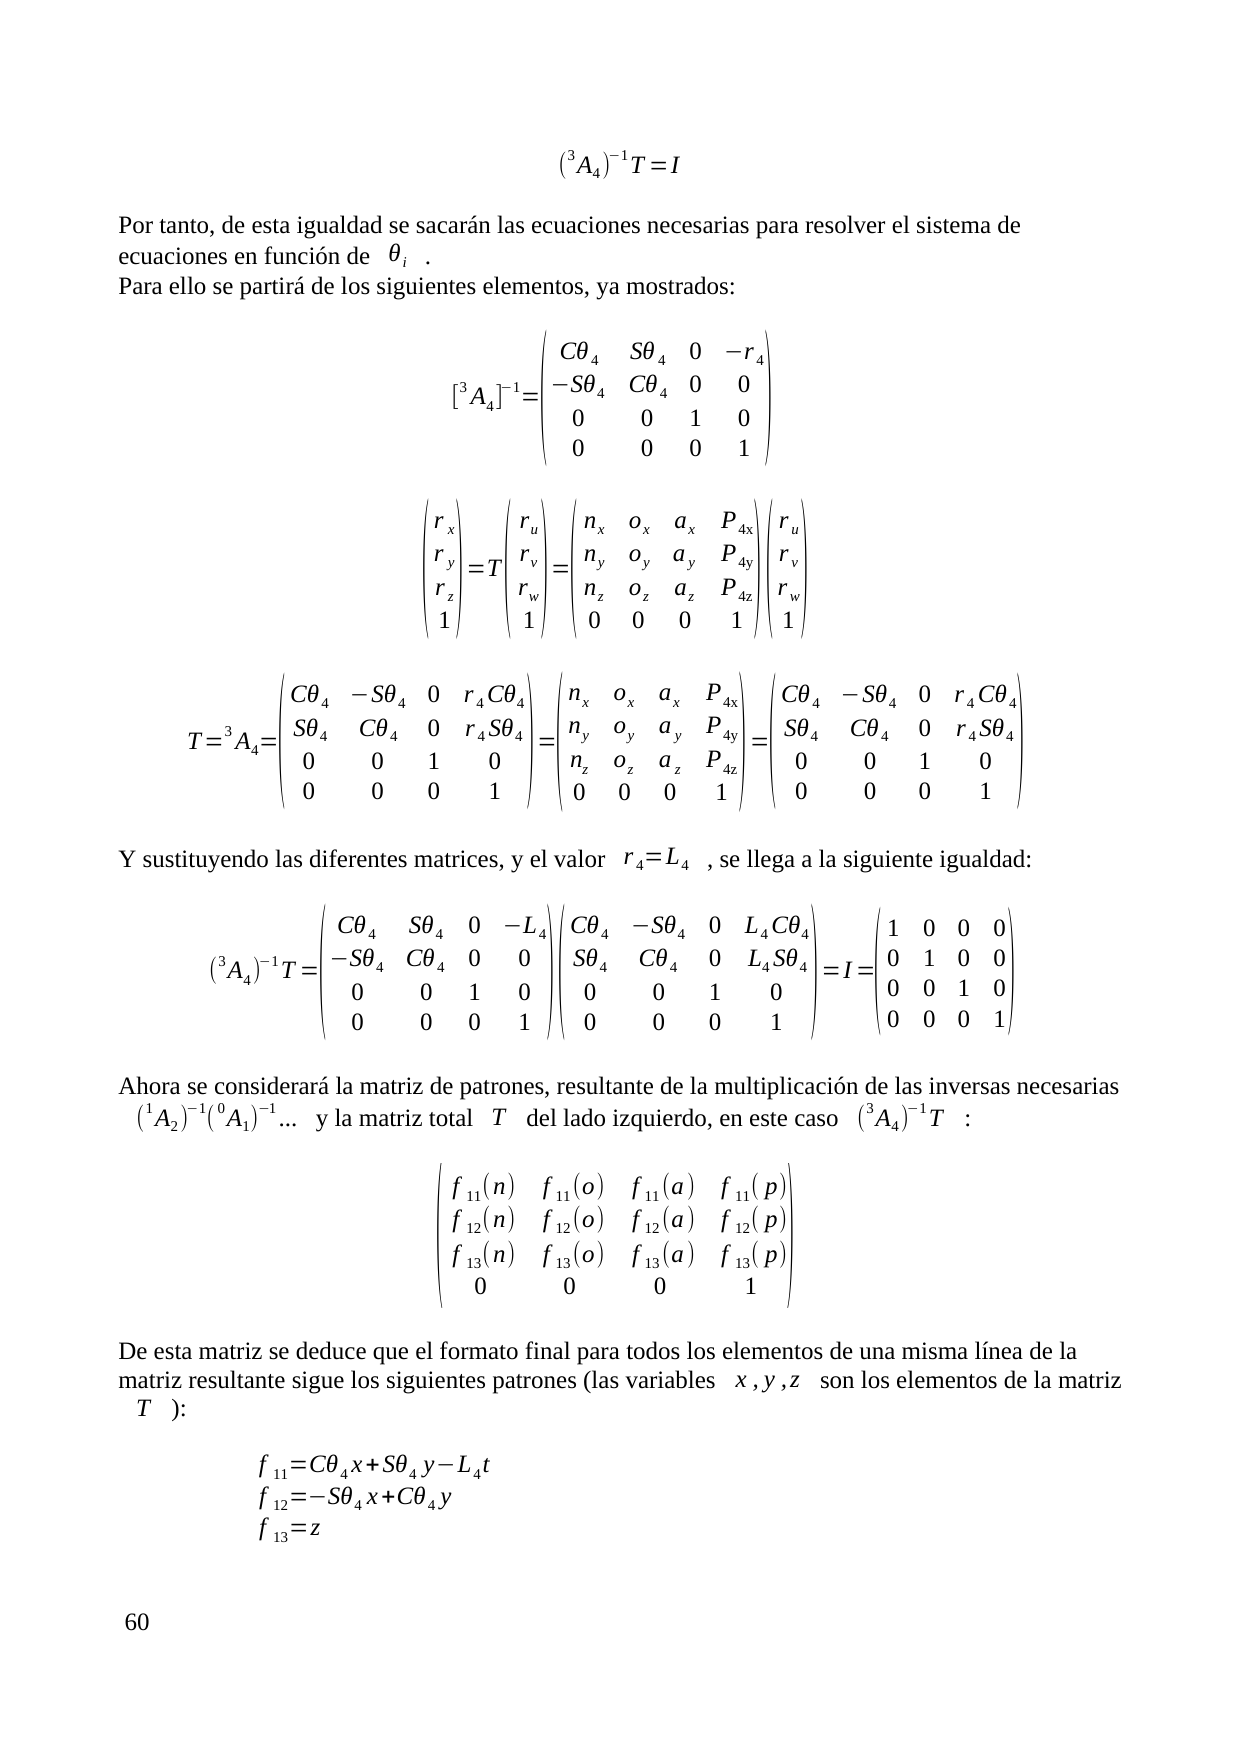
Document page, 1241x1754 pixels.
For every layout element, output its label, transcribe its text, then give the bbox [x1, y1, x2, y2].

text De esta matriz se deduce que el formato final para todos los elementos de una misma línea de la matriz resultante sigue los siguientes patrones (las variablesson los elementos de la matriz): [118, 1336, 1122, 1422]
text Para ello se partirá de los siguientes elementos, ya mostrados: [118, 271, 1122, 299]
text Y sustituyendo las diferentes matrices, y el valor, se llega a la siguiente igualdad: [118, 842, 1122, 874]
text Por tanto, de esta igualdad se sacarán las ecuaciones necesarias para resolver el sistema de ecuaciones en función de. [118, 211, 1122, 271]
text Ahora se considerará la matriz de patrones, resultante de la multiplicación de las inversas necesarias y la matriz totaldel lado izquierdo, en este caso: [118, 1071, 1122, 1135]
